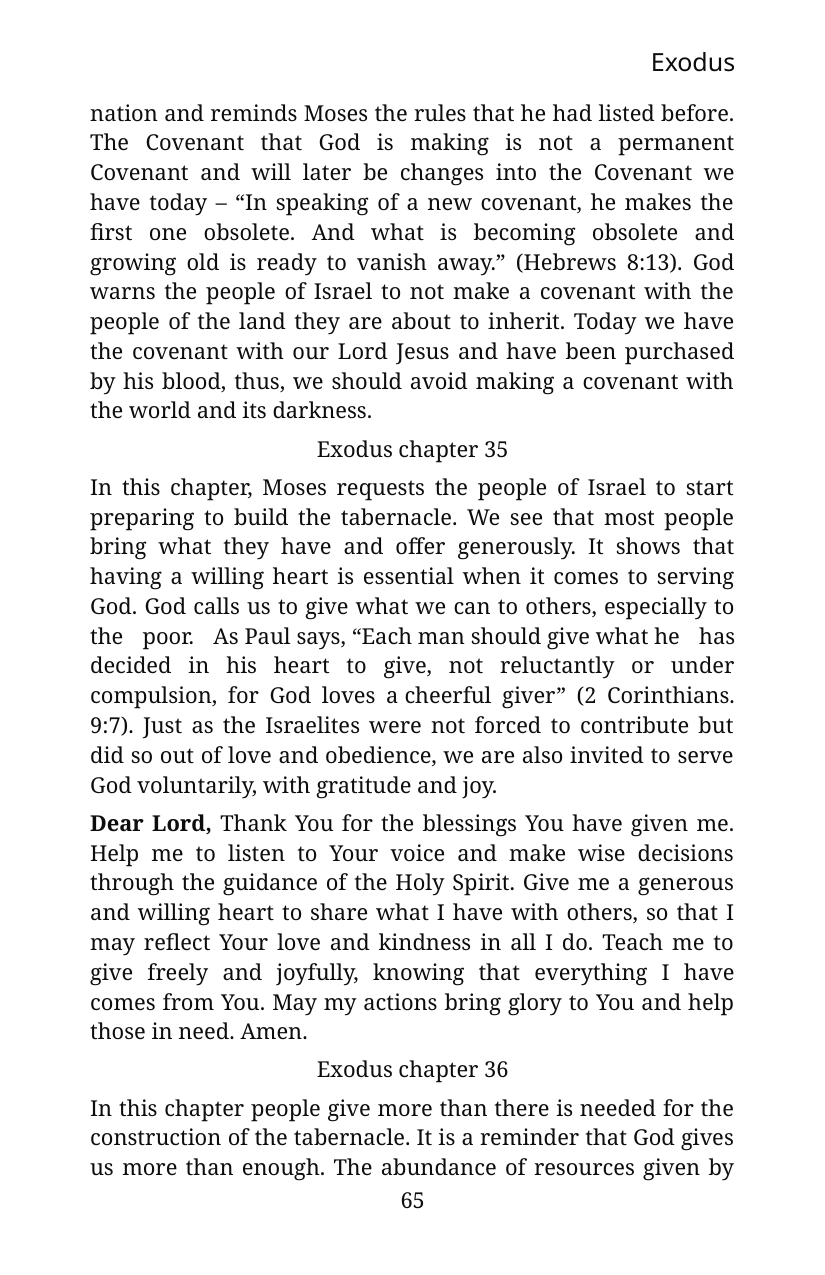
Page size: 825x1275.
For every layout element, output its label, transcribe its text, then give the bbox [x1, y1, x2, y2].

text In this chapter, Moses requests the people of Israel to start preparing to build the tabernacle. We see that most people bring what they have and offer generously. It shows that having a willing heart is essential when it comes to serving God. God calls us to give what we can to others, especially to the poor. As Paul says, “Each man should give what he has decided in his heart to give, not reluctantly or under compulsion, for God loves a cheerful giver” (2 Corinthians. 9:7). Just as the Israelites were not forced to contribute but did so out of love and obedience, we are also invited to serve God voluntarily, with gratitude and joy. [90, 472, 735, 799]
text Exodus chapter 36 [90, 1054, 735, 1084]
text nation and reminds Moses the rules that he had listed before. The Covenant that God is making is not a permanent Covenant and will later be changes into the Covenant we have today – “In speaking of a new covenant, he makes the first one obsolete. And what is becoming obsolete and growing old is ready to vanish away.” (Hebrews 8:13). God warns the people of Israel to not make a covenant with the people of the land they are about to inherit. Today we have the covenant with our Lord Jesus and have been purchased by his blood, thus, we should avoid making a covenant with the world and its darkness. [90, 97, 735, 425]
text Exodus chapter 35 [90, 433, 735, 463]
text In this chapter people give more than there is needed for the construction of the tabernacle. It is a reminder that God gives us more than enough. The abundance of resources given by [90, 1092, 735, 1182]
text Dear Lord, Thank You for the blessings You have given me. Help me to listen to Your voice and make wise decisions through the guidance of the Holy Spirit. Give me a generous and willing heart to share what I have with others, so that I may reflect Your love and kindness in all I do. Teach me to give freely and joyfully, knowing that everything I have comes from You. May my actions bring glory to You and help those in need. Amen. [90, 808, 735, 1046]
